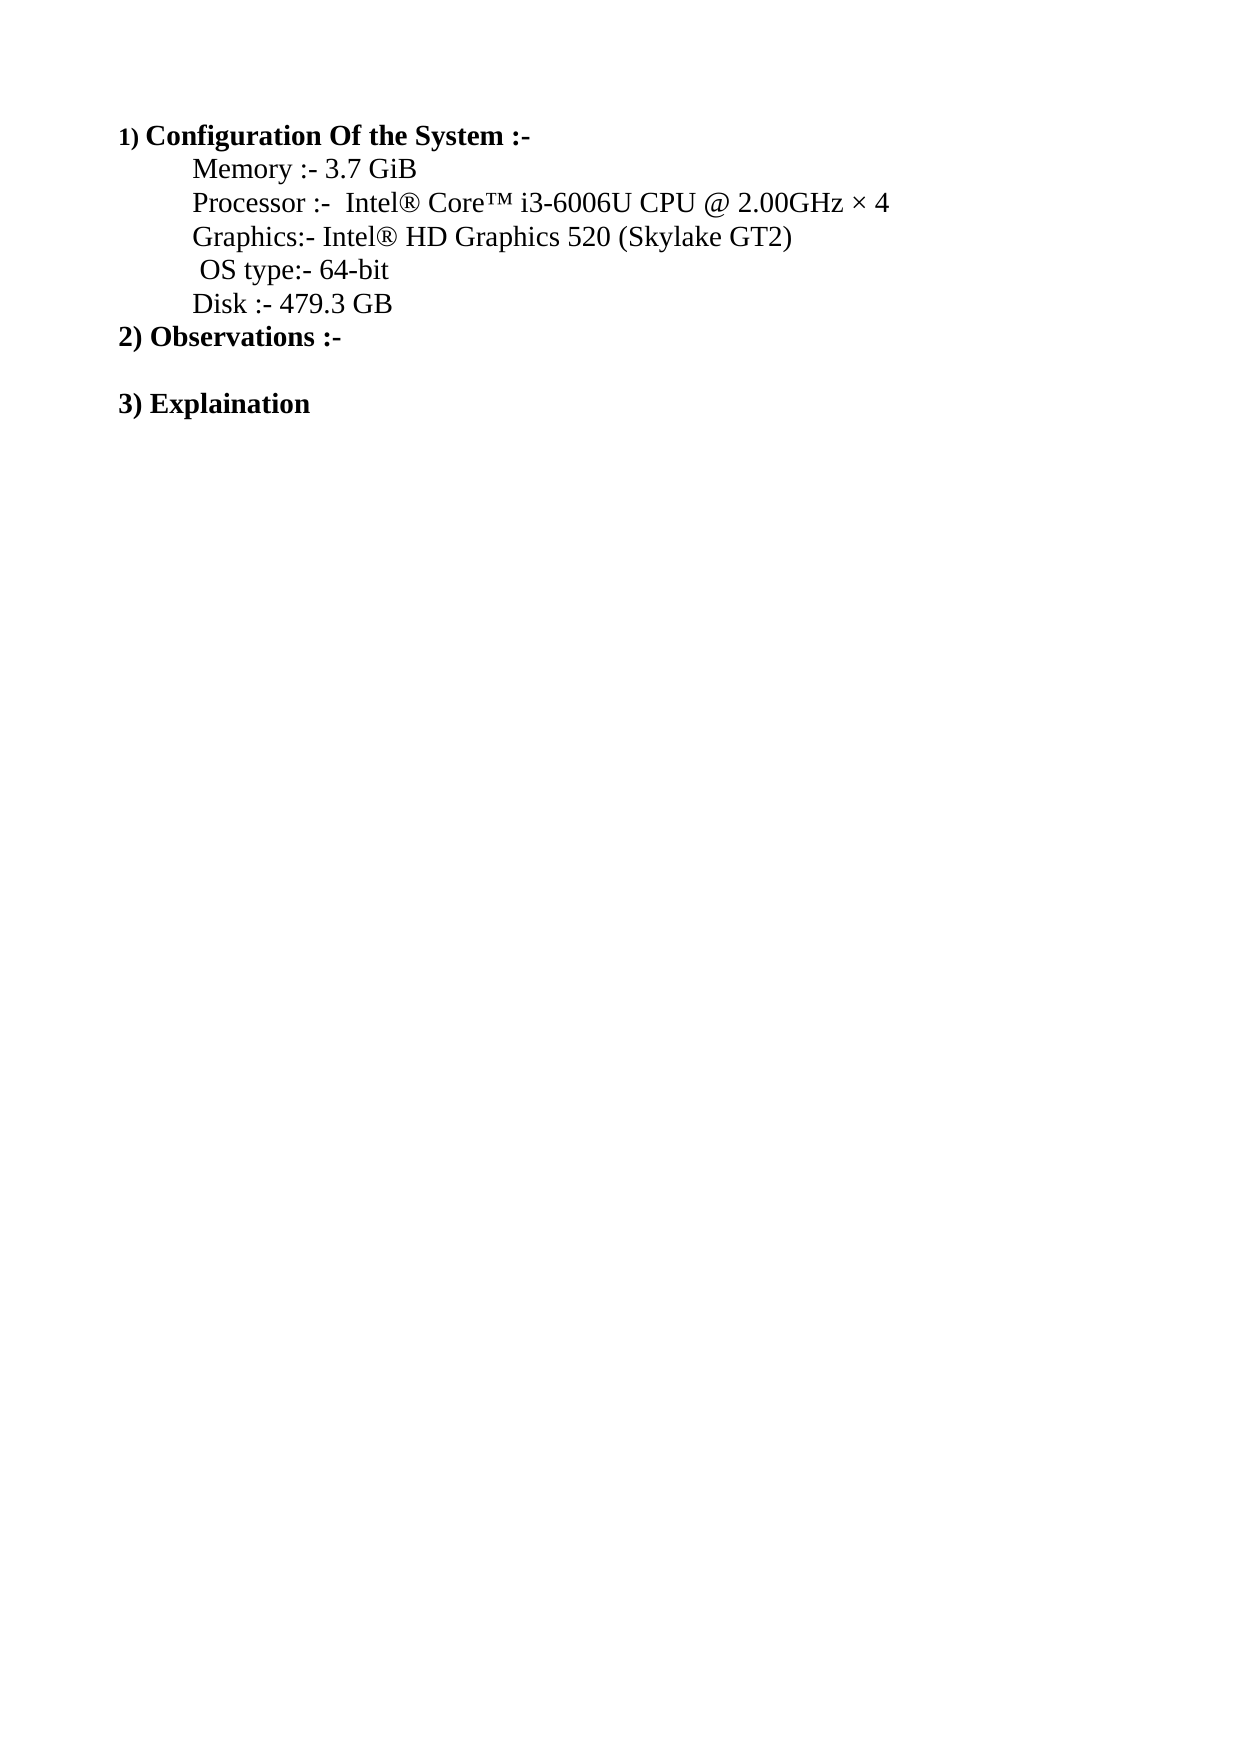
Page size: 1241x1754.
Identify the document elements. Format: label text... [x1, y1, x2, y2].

text Processor :- Intel® Core™ i3-6006U CPU @ 2.00GHz × 4 [118, 185, 1122, 219]
text 3) Explaination [118, 386, 1122, 420]
text 2) Observations :- [118, 319, 1122, 353]
text 1) Configuration Of the System :- [118, 118, 1122, 152]
text Graphics:- Intel® HD Graphics 520 (Skylake GT2) [118, 219, 1122, 252]
text OS type:- 64-bit [118, 252, 1122, 286]
text Disk :- 479.3 GB [118, 286, 1122, 319]
text Memory :- 3.7 GiB [118, 152, 1122, 185]
